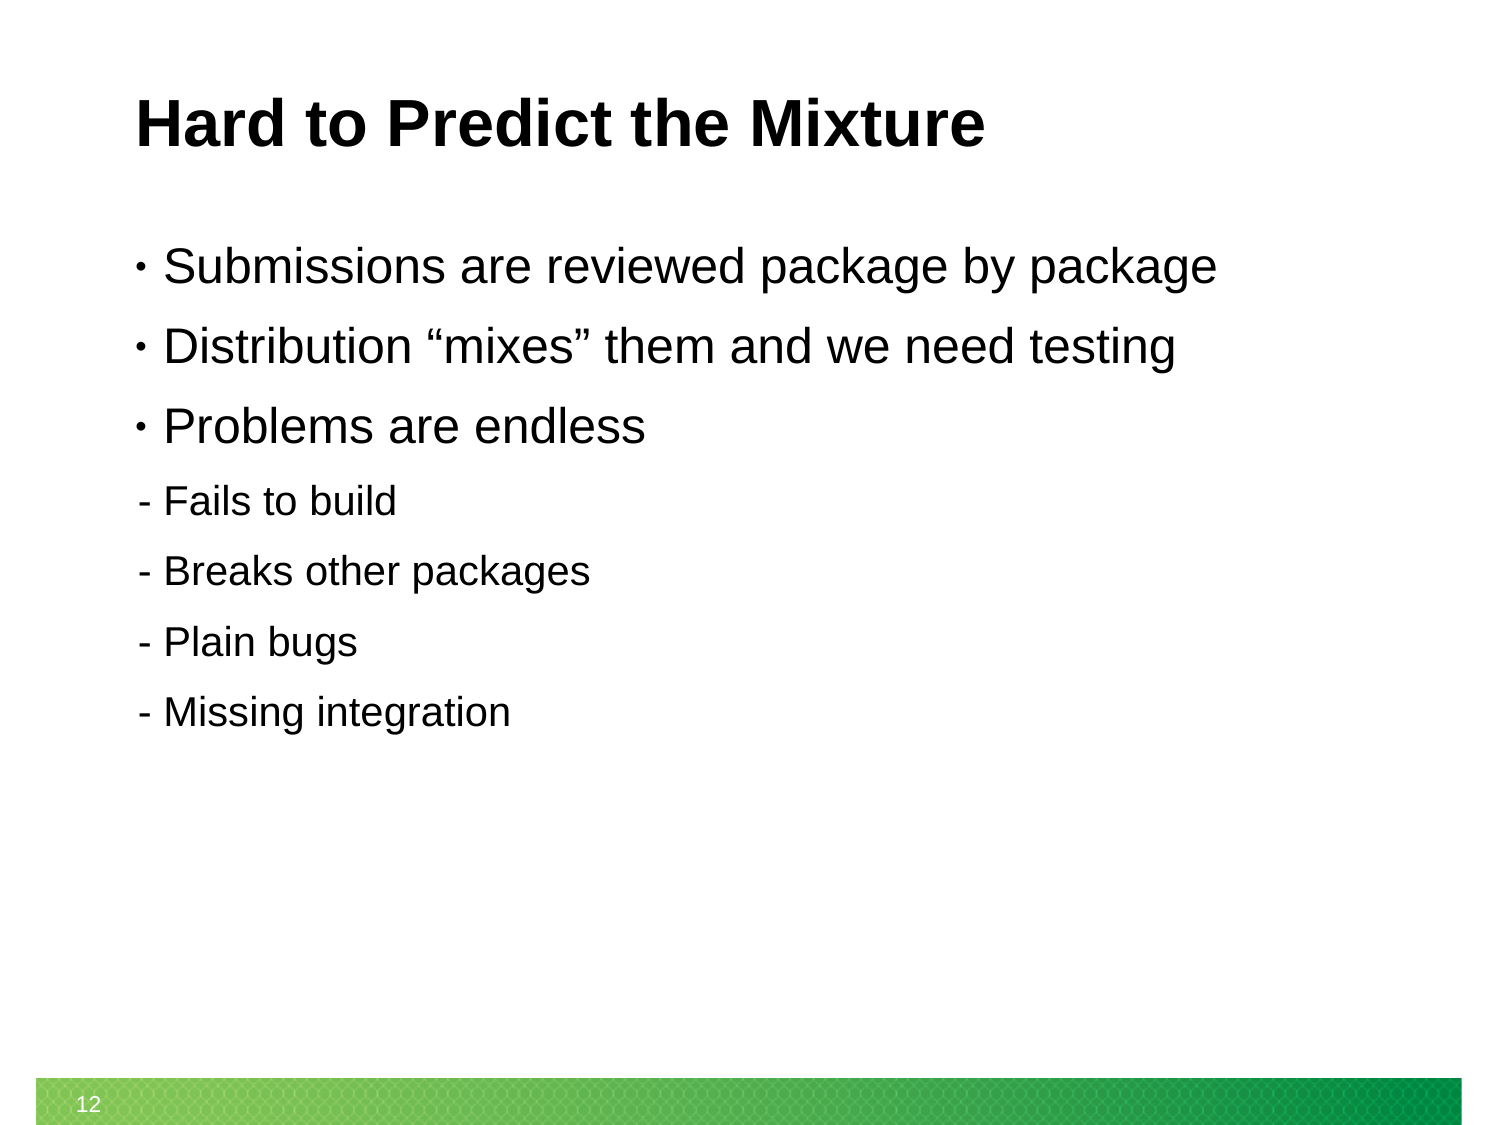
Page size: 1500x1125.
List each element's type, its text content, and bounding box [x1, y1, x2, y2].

list Submissions are reviewed package by package Distribution “mixes” them and we need testing Problems are endless - Fails to build - Breaks other packages - Plain bugs - Missing integration [135, 238, 1372, 892]
picture [36, 1078, 1462, 1125]
title Hard to Predict the Mixture [135, 41, 1372, 204]
